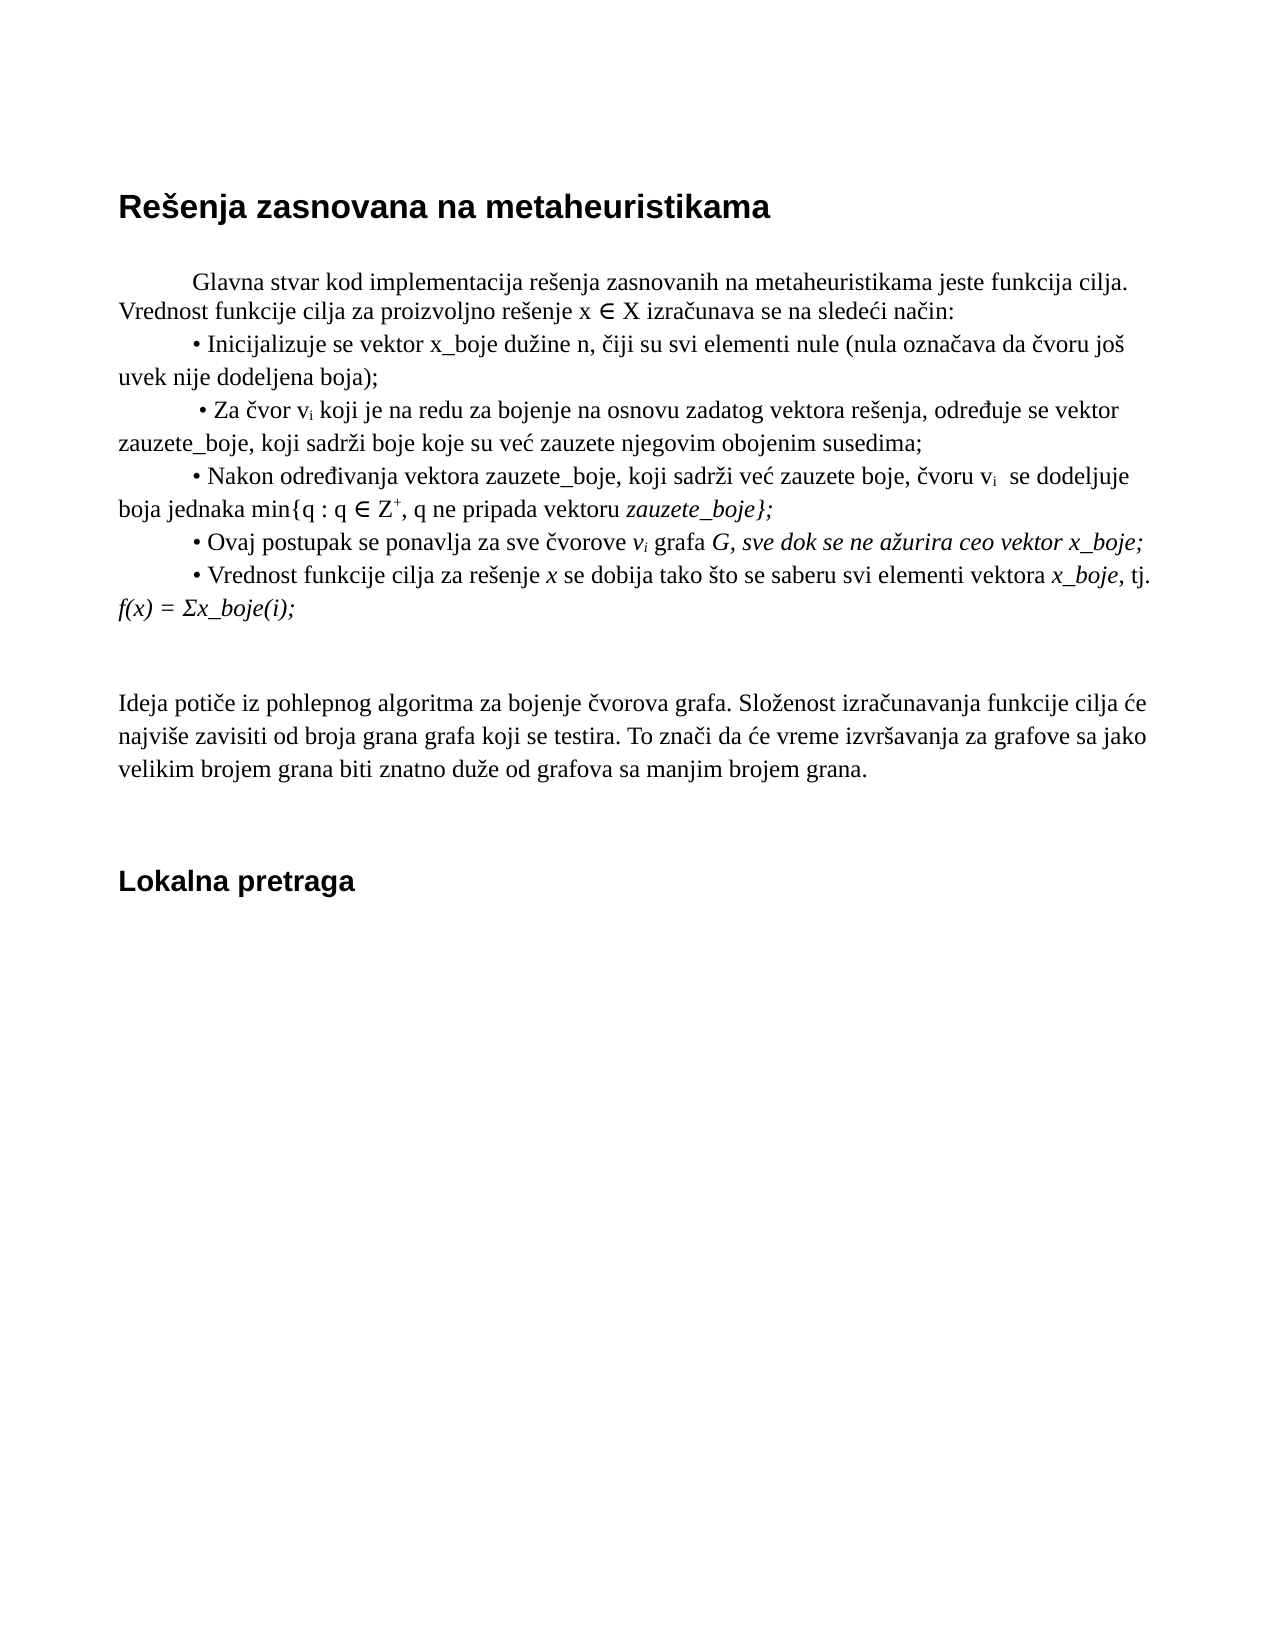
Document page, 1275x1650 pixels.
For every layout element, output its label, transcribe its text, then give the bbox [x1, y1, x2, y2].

subtitle Rešenja zasnovana na metaheuristikama [118, 187, 1157, 226]
text Ideja potiče iz pohlepnog algoritma za bojenje čvorova grafa. Složenost izračunavanja funkcije cilja će najviše zavisiti od broja grana grafa koji se testira. To znači da će vreme izvršavanja za grafove sa jako velikim brojem grana biti znatno duže od grafova sa manjim brojem grana. [118, 688, 1157, 783]
text Vrednost funkcije cilja za proizvoljno rešenje x ∈ X izračunava se na sledeći način: • Inicijalizuje se vektor x_boje dužine n, čiji su svi elementi nule (nula označava da čvoru još uvek nije dodeljena boja); • Za čvor vi koji je na redu za bojenje na osnovu zadatog vektora rešenja, određuje se vektor zauzete_boje, koji sadrži boje koje su već zauzete njegovim obojenim susedima; • Nakon određivanja vektora zauzete_boje, koji sadrži već zauzete boje, čvoru vi se dodeljuje boja jednaka min{q : q ∈ Z+, q ne pripada vektoru zauzete_boje}; • Ovaj postupak se ponavlja za sve čvorove vi grafa G, sve dok se ne ažurira ceo vektor x_boje; • Vrednost funkcije cilja za rešenje x se dobija tako što se saberu svi elementi vektora x_boje, tj. f(x) = Σx_boje(i); [118, 296, 1157, 622]
text Glavna stvar kod implementacija rešenja zasnovanih na metaheuristikama jeste funkcija cilja. [118, 267, 1157, 296]
subtitle Lokalna pretraga [118, 864, 1157, 898]
